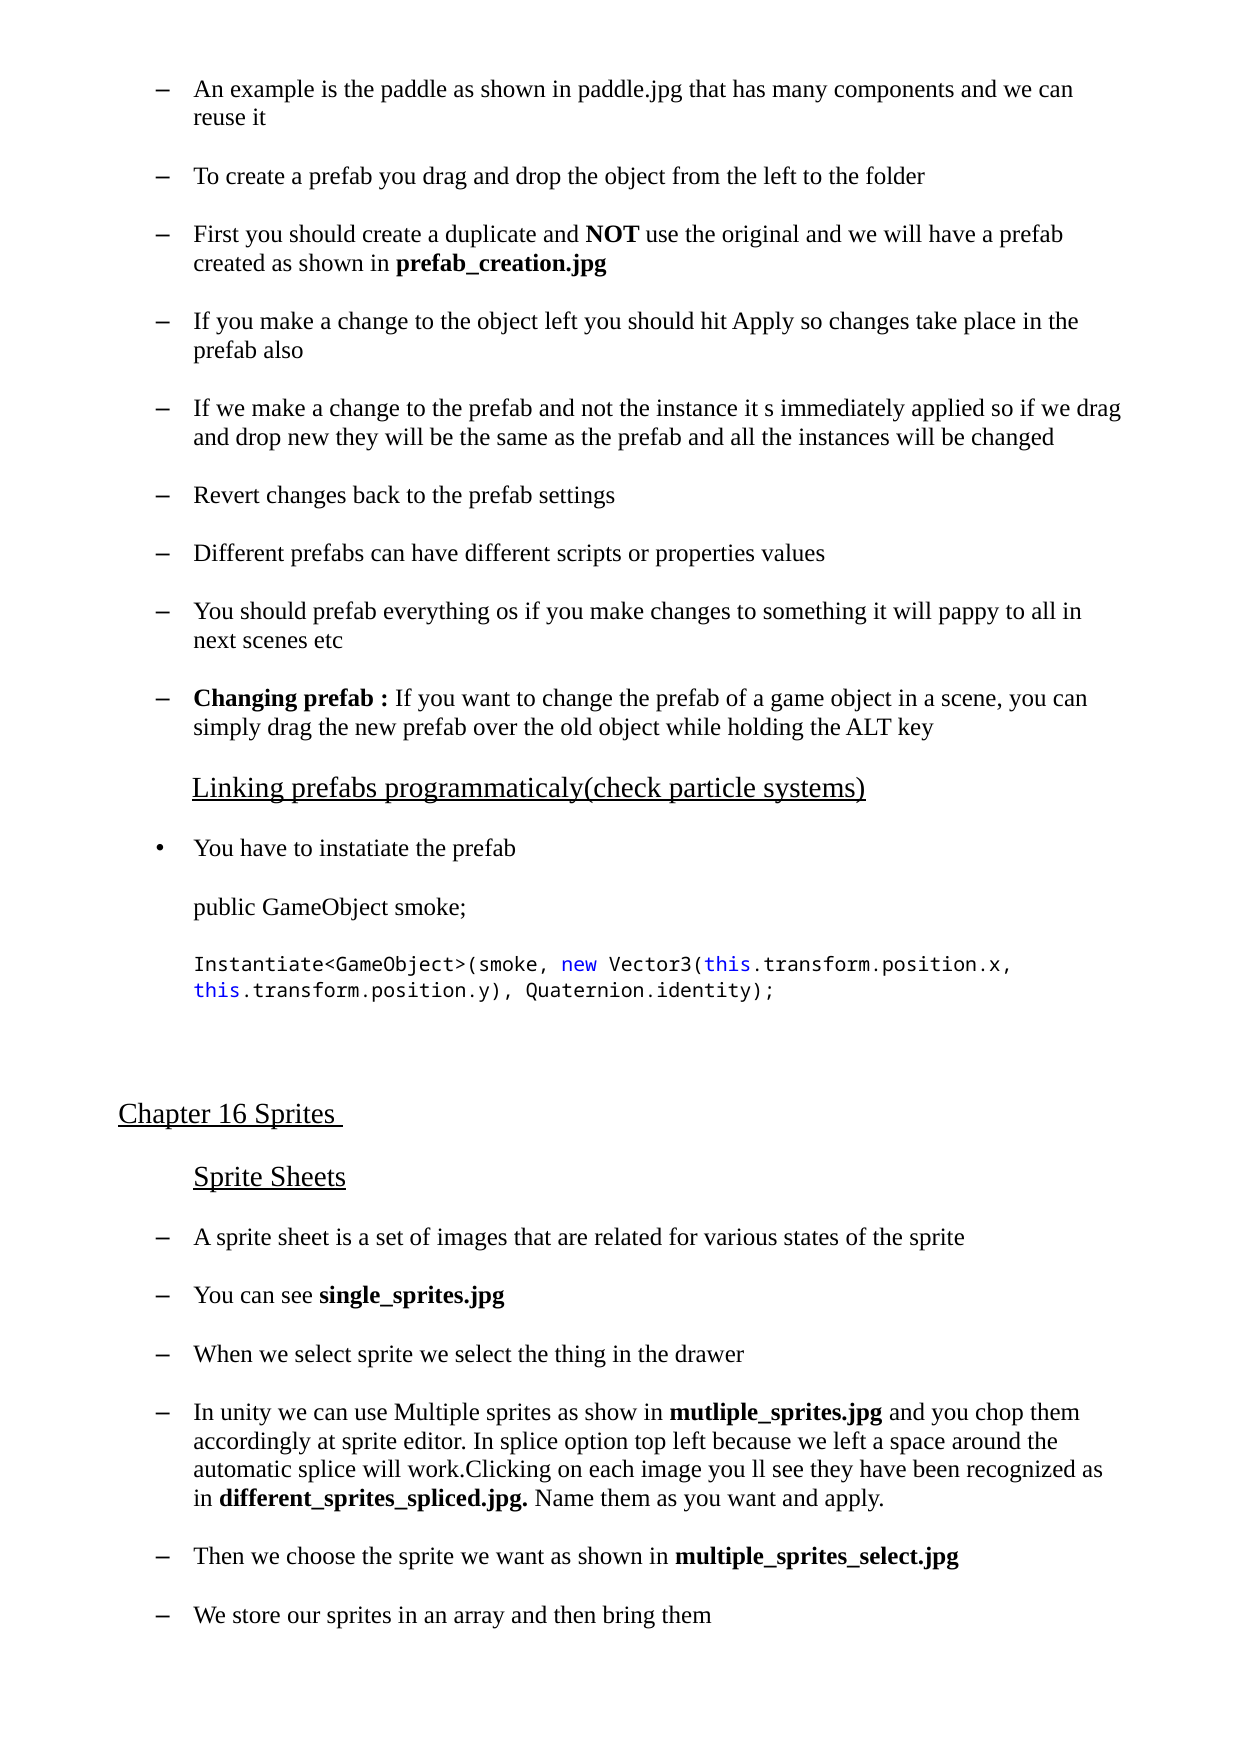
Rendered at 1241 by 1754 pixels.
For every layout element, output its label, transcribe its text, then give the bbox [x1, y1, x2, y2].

list Changing prefab : If you want to change the prefab of a game object in a scene, you can simply drag the new prefab over the old object while holding the ALT key [156, 683, 1122, 741]
list First you should create a duplicate and NOT use the original and we will have a prefab created as shown in prefab_creation.jpg [156, 219, 1122, 276]
list public GameObject smoke; [156, 892, 1122, 920]
list If you make a change to the object left you should hit Apply so changes take place in the prefab also [156, 306, 1122, 363]
list Revert changes back to the prefab settings [156, 480, 1122, 509]
text Chapter 16 Sprites [118, 1096, 1122, 1130]
list Different prefabs can have different scripts or properties values [156, 538, 1122, 567]
list Sprite Sheets [156, 1159, 1122, 1193]
list If we make a change to the prefab and not the instance it s immediately applied so if we drag and drop new they will be the same as the prefab and all the instances will be changed [156, 393, 1122, 450]
list We store our sprites in an array and then bring them [156, 1600, 1122, 1628]
list To create a prefab you drag and drop the object from the left to the folder [156, 161, 1122, 189]
list You have to instatiate the prefab [156, 833, 1122, 862]
list A sprite sheet is a set of images that are related for various states of the sprite [156, 1222, 1122, 1251]
list You can see single_sprites.jpg [156, 1281, 1122, 1309]
list In unity we can use Multiple sprites as show in mutliple_sprites.jpg and you chop them accordingly at sprite editor. In splice option top left because we left a space around the automatic splice will work.Clicking on each image you ll see they have been recognized as in different_sprites_spliced.jpg. Name them as you want and apply. [156, 1397, 1122, 1512]
list Then we choose the sprite we want as shown in multiple_sprites_select.jpg [156, 1541, 1122, 1570]
list You should prefab everything os if you make changes to something it will pappy to all in next scenes etc [156, 596, 1122, 654]
list Instantiate<GameObject>(smoke, new Vector3(this.transform.position.x, this.transform.position.y), Quaternion.identity); [156, 950, 1122, 1004]
text Linking prefabs programmaticaly(check particle systems) [118, 770, 1122, 804]
list When we select sprite we select the thing in the drawer [156, 1339, 1122, 1367]
list An example is the paddle as shown in paddle.jpg that has many components and we can reuse it [156, 74, 1122, 131]
